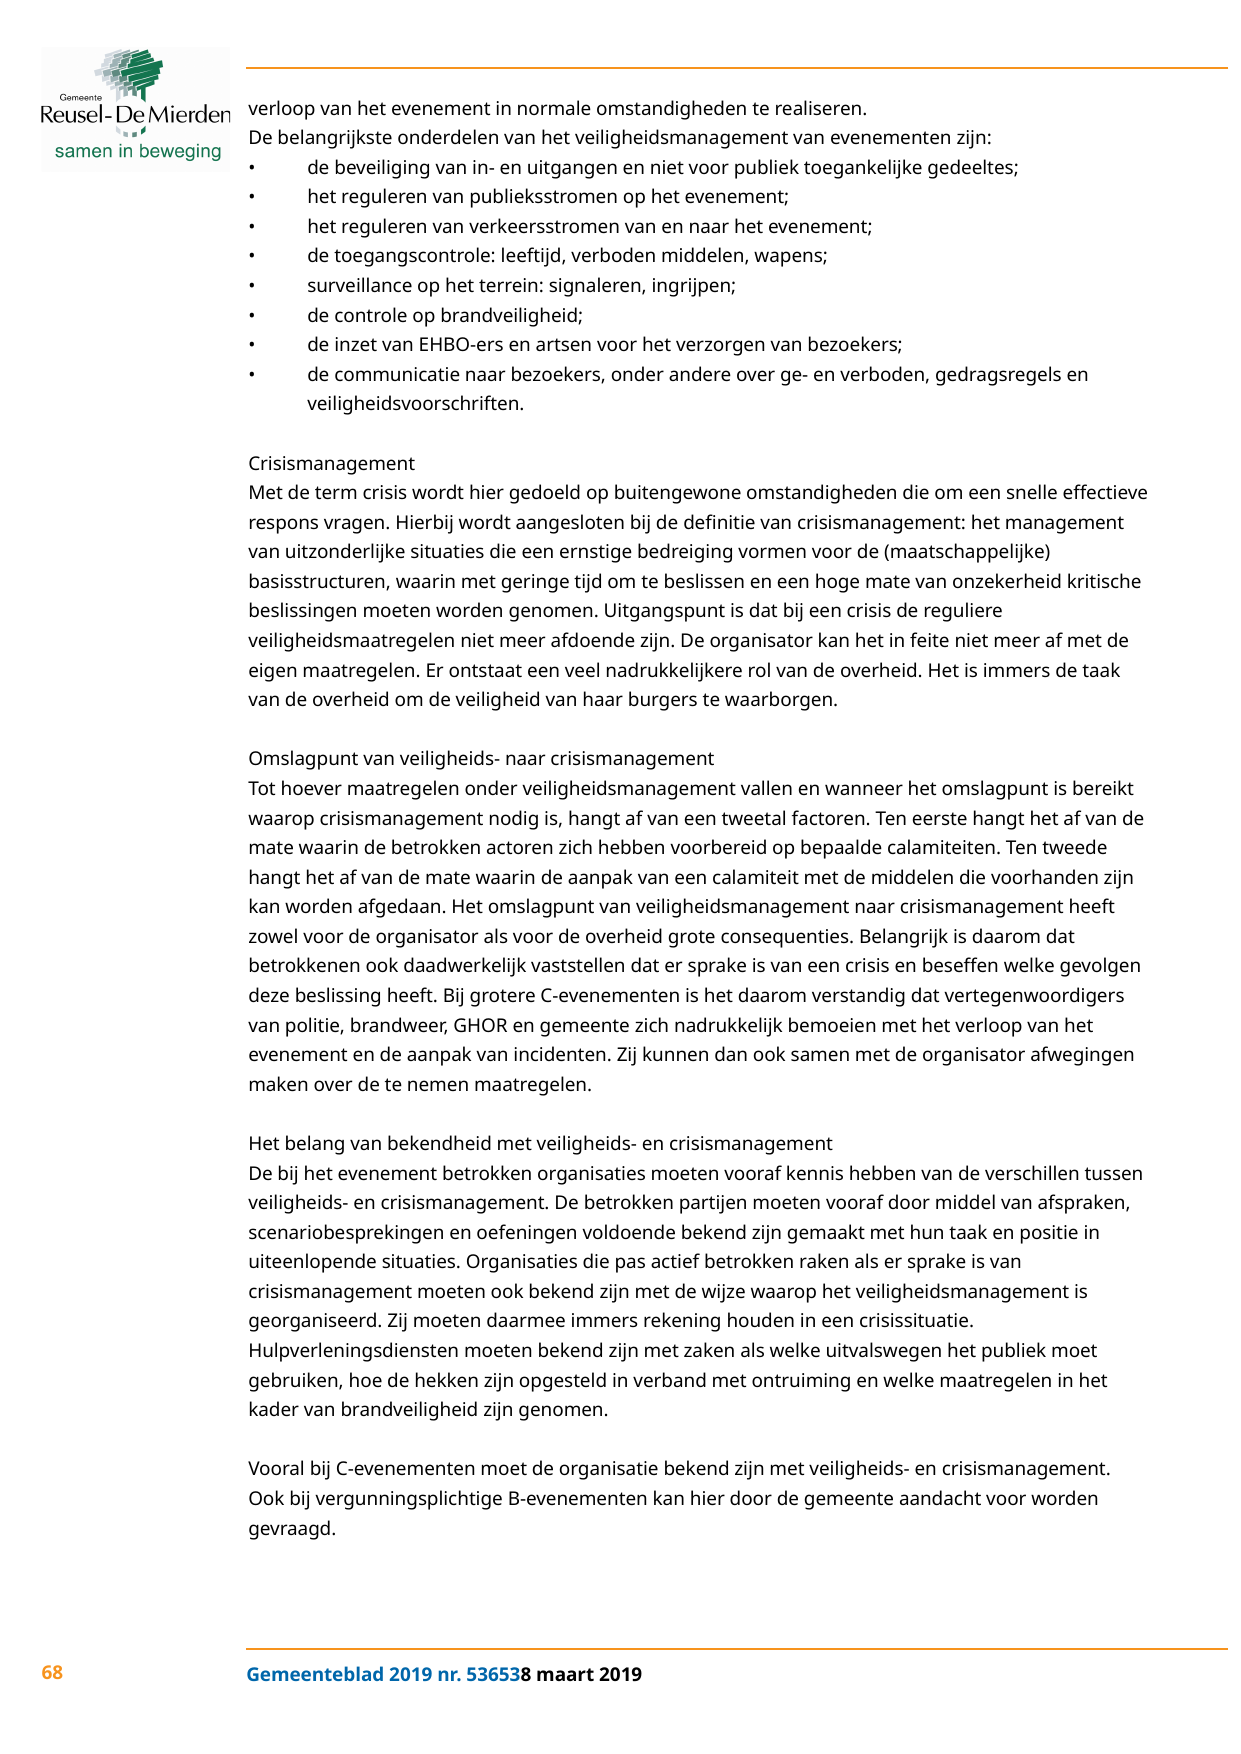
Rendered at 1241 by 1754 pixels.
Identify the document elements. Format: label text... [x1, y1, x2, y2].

text Omslagpunt van veiligheids- naar crisismanagement [248, 746, 1152, 771]
list surveillance op het terrein: signaleren, ingrijpen; [248, 272, 1152, 298]
text Met de term crisis wordt hier gedoeld op buitengewone omstandigheden die om een snelle effectieve respons vragen. Hierbij wordt aangesloten bij de definitie van crisismanagement: het management van uitzonderlijke situaties die een ernstige bedreiging vormen voor de (maatschappelijke) basisstructuren, waarin met geringe tijd om te beslissen en een hoge mate van onzekerheid kritische beslissingen moeten worden genomen. Uitgangspunt is dat bij een crisis de reguliere veiligheidsmaatregelen niet meer afdoende zijn. De organisator kan het in feite niet meer af met de eigen maatregelen. Er ontstaat een veel nadrukkelijkere rol van de overheid. Het is immers de taak van de overheid om de veiligheid van haar burgers te waarborgen. [248, 479, 1152, 712]
text Vooral bij C-evenementen moet de organisatie bekend zijn met veiligheids- en crisismanagement. Ook bij vergunningsplichtige B-evenementen kan hier door de gemeente aandacht voor worden gevraagd. [248, 1456, 1152, 1541]
list het reguleren van verkeersstromen van en naar het evenement; [248, 213, 1152, 239]
text verloop van het evenement in normale omstandigheden te realiseren. [248, 95, 1152, 121]
list de controle op brandveiligheid; [248, 302, 1152, 328]
list de communicatie naar bezoekers, onder andere over ge- en verboden, gedragsregels en veiligheidsvoorschriften. [248, 361, 1152, 416]
list de beveiliging van in- en uitgangen en niet voor publiek toegankelijke gedeeltes; [248, 154, 1152, 180]
list het reguleren van publieksstromen op het evenement; [248, 183, 1152, 209]
picture [41, 47, 231, 172]
list de inzet van EHBO-ers en artsen voor het verzorgen van bezoekers; [248, 331, 1152, 357]
text De bij het evenement betrokken organisaties moeten vooraf kennis hebben van de verschillen tussen veiligheids- en crisismanagement. De betrokken partijen moeten vooraf door middel van afspraken, scenariobesprekingen en oefeningen voldoende bekend zijn gemaakt met hun taak en positie in uiteenlopende situaties. Organisaties die pas actief betrokken raken als er sprake is van crisismanagement moeten ook bekend zijn met de wijze waarop het veiligheidsmanagement is georganiseerd. Zij moeten daarmee immers rekening houden in een crisissituatie. Hulpverleningsdiensten moeten bekend zijn met zaken als welke uitvalswegen het publiek moet gebruiken, hoe de hekken zijn opgesteld in verband met ontruiming en welke maatregelen in het kader van brandveiligheid zijn genomen. [248, 1160, 1152, 1422]
text De belangrijkste onderdelen van het veiligheidsmanagement van evenementen zijn: [248, 124, 1152, 150]
text Het belang van bekendheid met veiligheids- en crisismanagement [248, 1130, 1152, 1156]
text Tot hoever maatregelen onder veiligheidsmanagement vallen en wanneer het omslagpunt is bereikt waarop crisismanagement nodig is, hangt af van een tweetal factoren. Ten eerste hangt het af van de mate waarin de betrokken actoren zich hebben voorbereid op bepaalde calamiteiten. Ten tweede hangt het af van de mate waarin de aanpak van een calamiteit met de middelen die voorhanden zijn kan worden afgedaan. Het omslagpunt van veiligheidsmanagement naar crisismanagement heeft zowel voor de organisator als voor de overheid grote consequenties. Belangrijk is daarom dat betrokkenen ook daadwerkelijk vaststellen dat er sprake is van een crisis en beseffen welke gevolgen deze beslissing heeft. Bij grotere C-evenementen is het daarom verstandig dat vertegenwoordigers van politie, brandweer, GHOR en gemeente zich nadrukkelijk bemoeien met het verloop van het evenement en de aanpak van incidenten. Zij kunnen dan ook samen met de organisator afwegingen maken over de te nemen maatregelen. [248, 775, 1152, 1097]
list de toegangscontrole: leeftijd, verboden middelen, wapens; [248, 243, 1152, 268]
text Crisismanagement [248, 450, 1152, 476]
